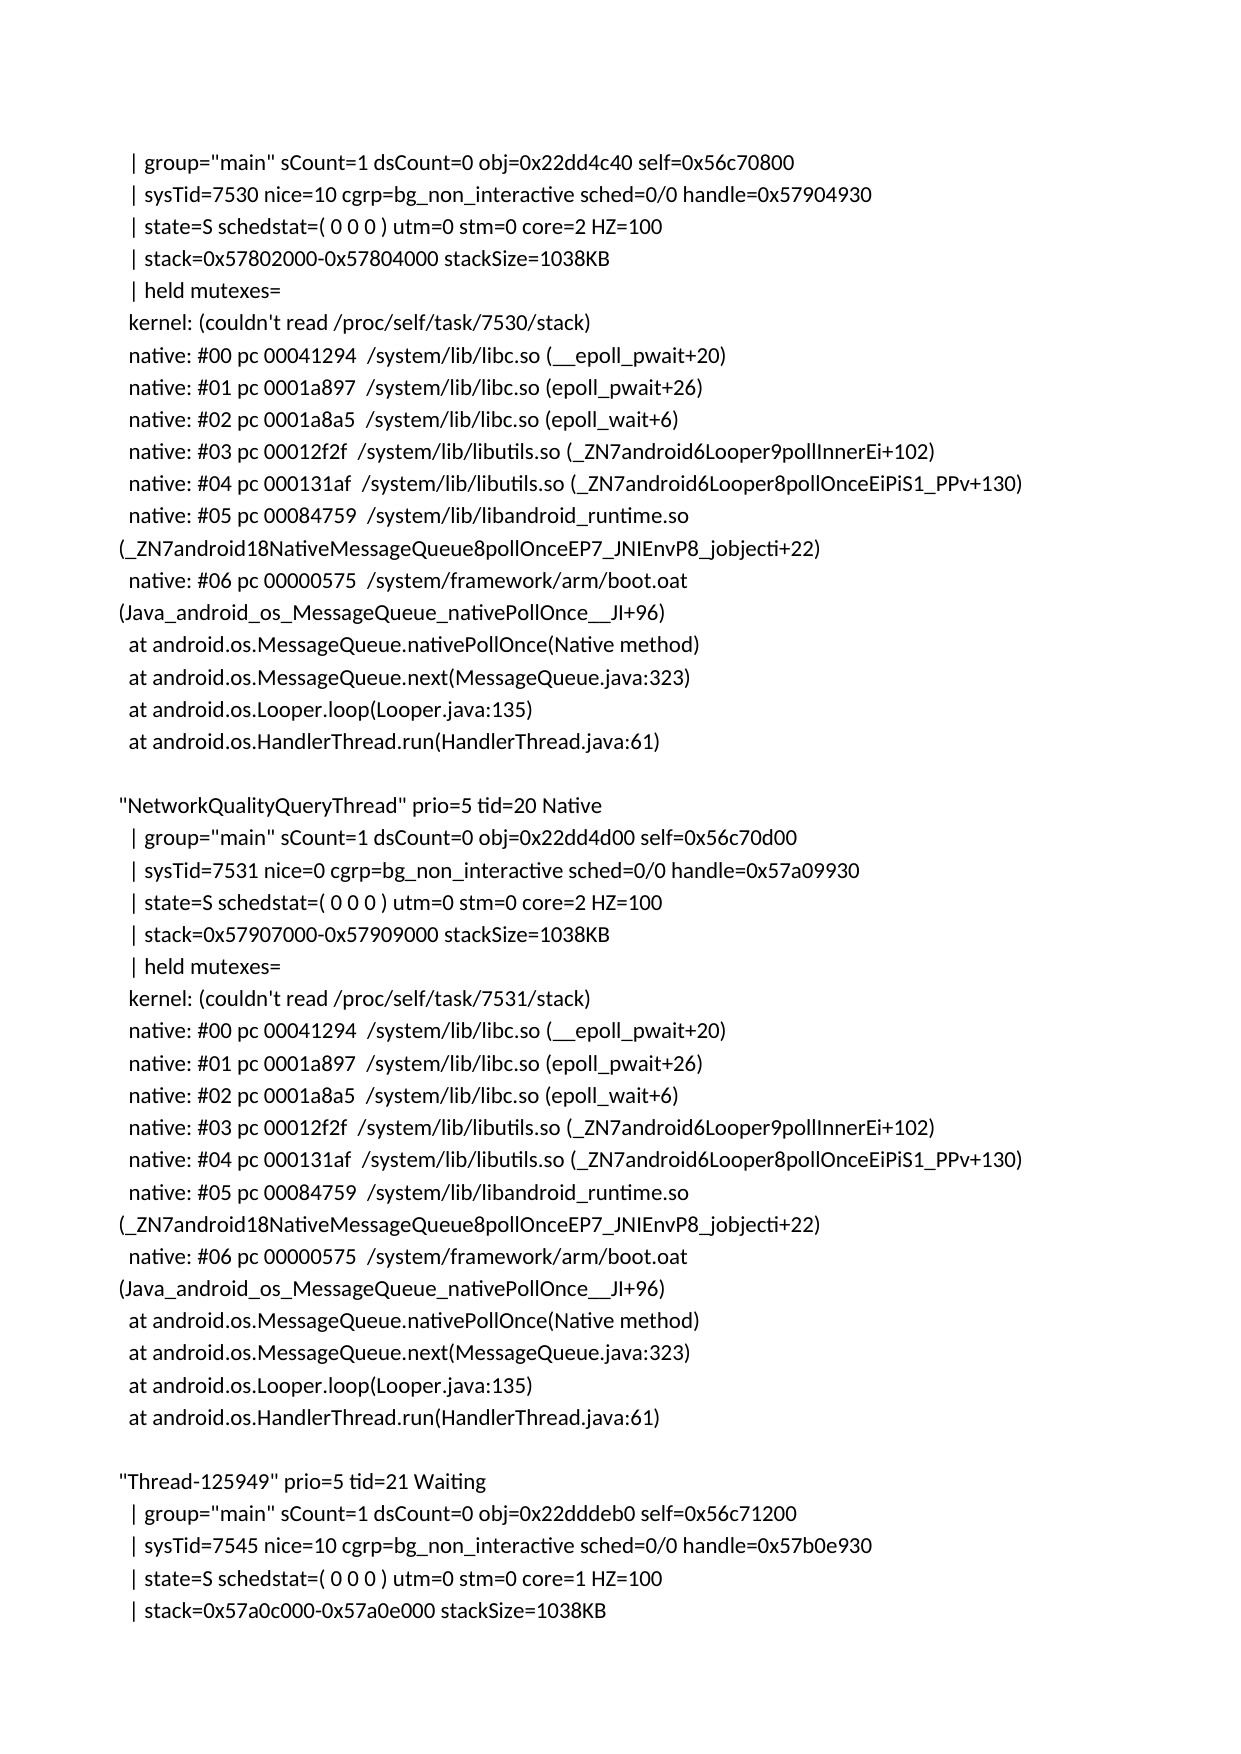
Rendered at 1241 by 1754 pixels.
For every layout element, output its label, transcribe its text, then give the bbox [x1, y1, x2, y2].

text | stack=0x57802000-0x57804000 stackSize=1038KB [118, 244, 1122, 272]
text native: #00 pc 00041294 /system/lib/libc.so (__epoll_pwait+20) [118, 1017, 1122, 1045]
text | sysTid=7545 nice=10 cgrp=bg_non_interactive sched=0/0 handle=0x57b0e930 [118, 1532, 1122, 1560]
text | sysTid=7531 nice=0 cgrp=bg_non_interactive sched=0/0 handle=0x57a09930 [118, 856, 1122, 884]
text at android.os.MessageQueue.nativePollOnce(Native method) [118, 630, 1122, 658]
text "NetworkQualityQueryThread" prio=5 tid=20 Native [118, 791, 1122, 819]
text kernel: (couldn't read /proc/self/task/7530/stack) [118, 308, 1122, 337]
text native: #02 pc 0001a8a5 /system/lib/libc.so (epoll_wait+6) [118, 405, 1122, 433]
text | group="main" sCount=1 dsCount=0 obj=0x22dddeb0 self=0x56c71200 [118, 1499, 1122, 1527]
text | group="main" sCount=1 dsCount=0 obj=0x22dd4d00 self=0x56c70d00 [118, 823, 1122, 852]
text native: #01 pc 0001a897 /system/lib/libc.so (epoll_pwait+26) [118, 373, 1122, 401]
text native: #04 pc 000131af /system/lib/libutils.so (_ZN7android6Looper8pollOnceEiPiS1_PPv+130) [118, 469, 1122, 497]
text native: #00 pc 00041294 /system/lib/libc.so (__epoll_pwait+20) [118, 341, 1122, 369]
text native: #06 pc 00000575 /system/framework/arm/boot.oat (Java_android_os_MessageQueue_nativePollOnce__JI+96) [118, 1242, 1122, 1302]
text | held mutexes= [118, 952, 1122, 980]
text "Thread-125949" prio=5 tid=21 Waiting [118, 1467, 1122, 1495]
text | state=S schedstat=( 0 0 0 ) utm=0 stm=0 core=1 HZ=100 [118, 1564, 1122, 1592]
text native: #05 pc 00084759 /system/lib/libandroid_runtime.so (_ZN7android18NativeMessageQueue8pollOnceEP7_JNIEnvP8_jobjecti+22) [118, 1178, 1122, 1238]
text | held mutexes= [118, 276, 1122, 304]
text at android.os.MessageQueue.next(MessageQueue.java:323) [118, 663, 1122, 691]
text native: #04 pc 000131af /system/lib/libutils.so (_ZN7android6Looper8pollOnceEiPiS1_PPv+130) [118, 1145, 1122, 1173]
text | stack=0x57a0c000-0x57a0e000 stackSize=1038KB [118, 1596, 1122, 1624]
text native: #02 pc 0001a8a5 /system/lib/libc.so (epoll_wait+6) [118, 1081, 1122, 1109]
text native: #01 pc 0001a897 /system/lib/libc.so (epoll_pwait+26) [118, 1049, 1122, 1077]
text native: #03 pc 00012f2f /system/lib/libutils.so (_ZN7android6Looper9pollInnerEi+102) [118, 437, 1122, 465]
text at android.os.Looper.loop(Looper.java:135) [118, 1371, 1122, 1399]
text native: #06 pc 00000575 /system/framework/arm/boot.oat (Java_android_os_MessageQueue_nativePollOnce__JI+96) [118, 566, 1122, 626]
text native: #03 pc 00012f2f /system/lib/libutils.so (_ZN7android6Looper9pollInnerEi+102) [118, 1113, 1122, 1141]
text | stack=0x57907000-0x57909000 stackSize=1038KB [118, 920, 1122, 948]
text | state=S schedstat=( 0 0 0 ) utm=0 stm=0 core=2 HZ=100 [118, 212, 1122, 240]
text | state=S schedstat=( 0 0 0 ) utm=0 stm=0 core=2 HZ=100 [118, 888, 1122, 916]
text | group="main" sCount=1 dsCount=0 obj=0x22dd4c40 self=0x56c70800 [118, 148, 1122, 176]
text at android.os.MessageQueue.next(MessageQueue.java:323) [118, 1338, 1122, 1367]
text at android.os.HandlerThread.run(HandlerThread.java:61) [118, 1403, 1122, 1431]
text at android.os.MessageQueue.nativePollOnce(Native method) [118, 1306, 1122, 1334]
text kernel: (couldn't read /proc/self/task/7531/stack) [118, 984, 1122, 1012]
text | sysTid=7530 nice=10 cgrp=bg_non_interactive sched=0/0 handle=0x57904930 [118, 180, 1122, 208]
text native: #05 pc 00084759 /system/lib/libandroid_runtime.so (_ZN7android18NativeMessageQueue8pollOnceEP7_JNIEnvP8_jobjecti+22) [118, 502, 1122, 562]
text at android.os.HandlerThread.run(HandlerThread.java:61) [118, 727, 1122, 755]
text at android.os.Looper.loop(Looper.java:135) [118, 695, 1122, 723]
